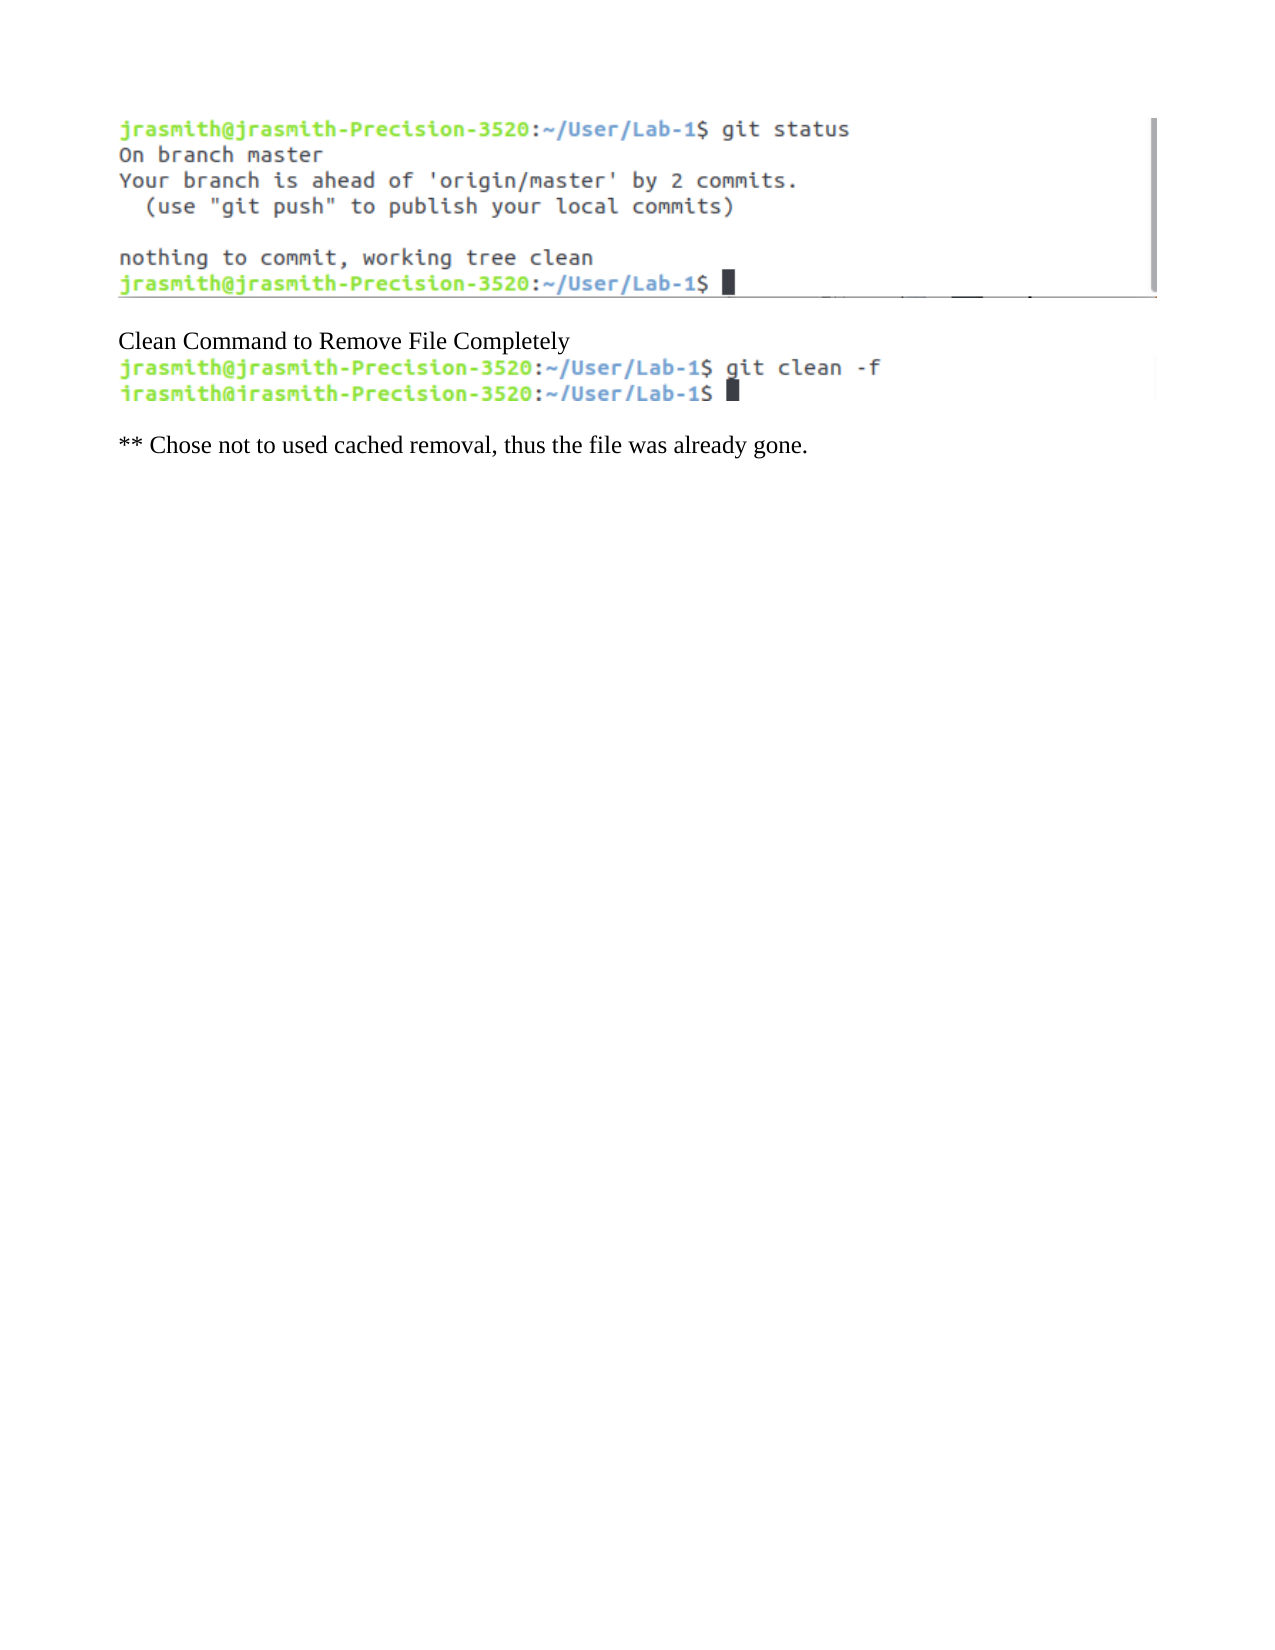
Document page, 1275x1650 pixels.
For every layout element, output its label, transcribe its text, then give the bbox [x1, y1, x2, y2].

text Clean Command to Remove File Completely [118, 326, 1157, 355]
picture [118, 118, 1157, 298]
text ** Chose not to used cached removal, thus the file was already gone. [118, 430, 1157, 458]
picture [118, 355, 1157, 401]
